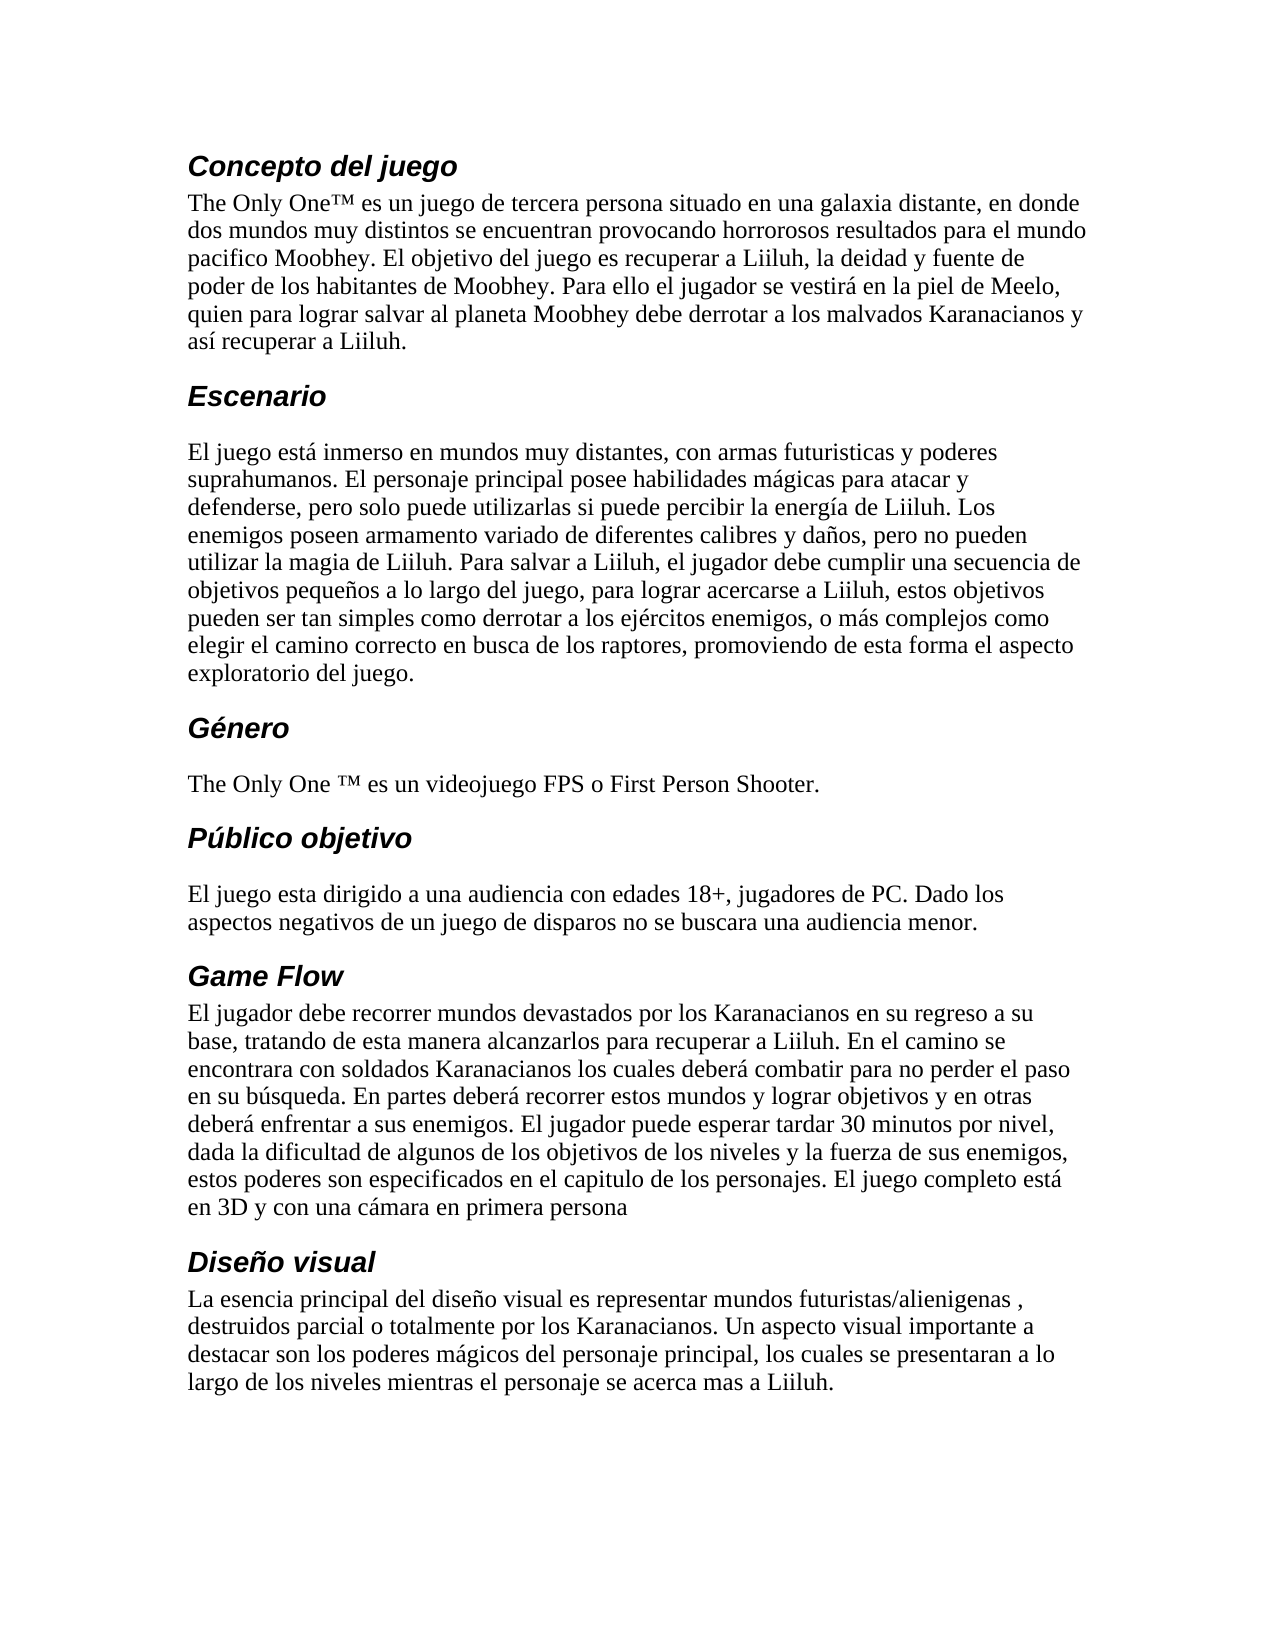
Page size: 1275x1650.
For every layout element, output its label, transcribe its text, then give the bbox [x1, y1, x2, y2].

text El juego está inmerso en mundos muy distantes, con armas futuristicas y poderes suprahumanos. El personaje principal posee habilidades mágicas para atacar y defenderse, pero solo puede utilizarlas si puede percibir la energía de Liiluh. Los enemigos poseen armamento variado de diferentes calibres y daños, pero no pueden utilizar la magia de Liiluh. Para salvar a Liiluh, el jugador debe cumplir una secuencia de objetivos pequeños a lo largo del juego, para lograr acercarse a Liiluh, estos objetivos pueden ser tan simples como derrotar a los ejércitos enemigos, o más complejos como elegir el camino correcto en busca de los raptores, promoviendo de esta forma el aspecto exploratorio del juego. [187, 438, 1087, 687]
subtitle Diseño visual [187, 1246, 1087, 1278]
subtitle Concepto del juego [187, 150, 1087, 183]
subtitle Público objetivo [187, 822, 1087, 855]
text El jugador debe recorrer mundos devastados por los Karanacianos en su regreso a su base, tratando de esta manera alcanzarlos para recuperar a Liiluh. En el camino se encontrara con soldados Karanacianos los cuales deberá combatir para no perder el paso en su búsqueda. En partes deberá recorrer estos mundos y lograr objetivos y en otras deberá enfrentar a sus enemigos. El jugador puede esperar tardar 30 minutos por nivel, dada la dificultad de algunos de los objetivos de los niveles y la fuerza de sus enemigos, estos poderes son especificados en el capitulo de los personajes. El juego completo está en 3D y con una cámara en primera persona [187, 999, 1087, 1221]
text La esencia principal del diseño visual es representar mundos futuristas/alienigenas , destruidos parcial o totalmente por los Karanacianos. Un aspecto visual importante a destacar son los poderes mágicos del personaje principal, los cuales se presentaran a lo largo de los niveles mientras el personaje se acerca mas a Liiluh. [187, 1285, 1087, 1396]
subtitle Game Flow [187, 960, 1087, 993]
text The Only One ™ es un videojuego FPS o First Person Shooter. [187, 770, 1087, 797]
text The Only One™ es un juego de tercera persona situado en una galaxia distante, en donde dos mundos muy distintos se encuentran provocando horrorosos resultados para el mundo pacifico Moobhey. El objetivo del juego es recuperar a Liiluh, la deidad y fuente de poder de los habitantes de Moobhey. Para ello el jugador se vestirá en la piel de Meelo, quien para lograr salvar al planeta Moobhey debe derrotar a los malvados Karanacianos y así recuperar a Liiluh. [187, 189, 1087, 355]
text El juego esta dirigido a una audiencia con edades 18+, jugadores de PC. Dado los aspectos negativos de un juego de disparos no se buscara una audiencia menor. [187, 880, 1087, 935]
subtitle Género [187, 712, 1087, 745]
subtitle Escenario [187, 380, 1087, 413]
